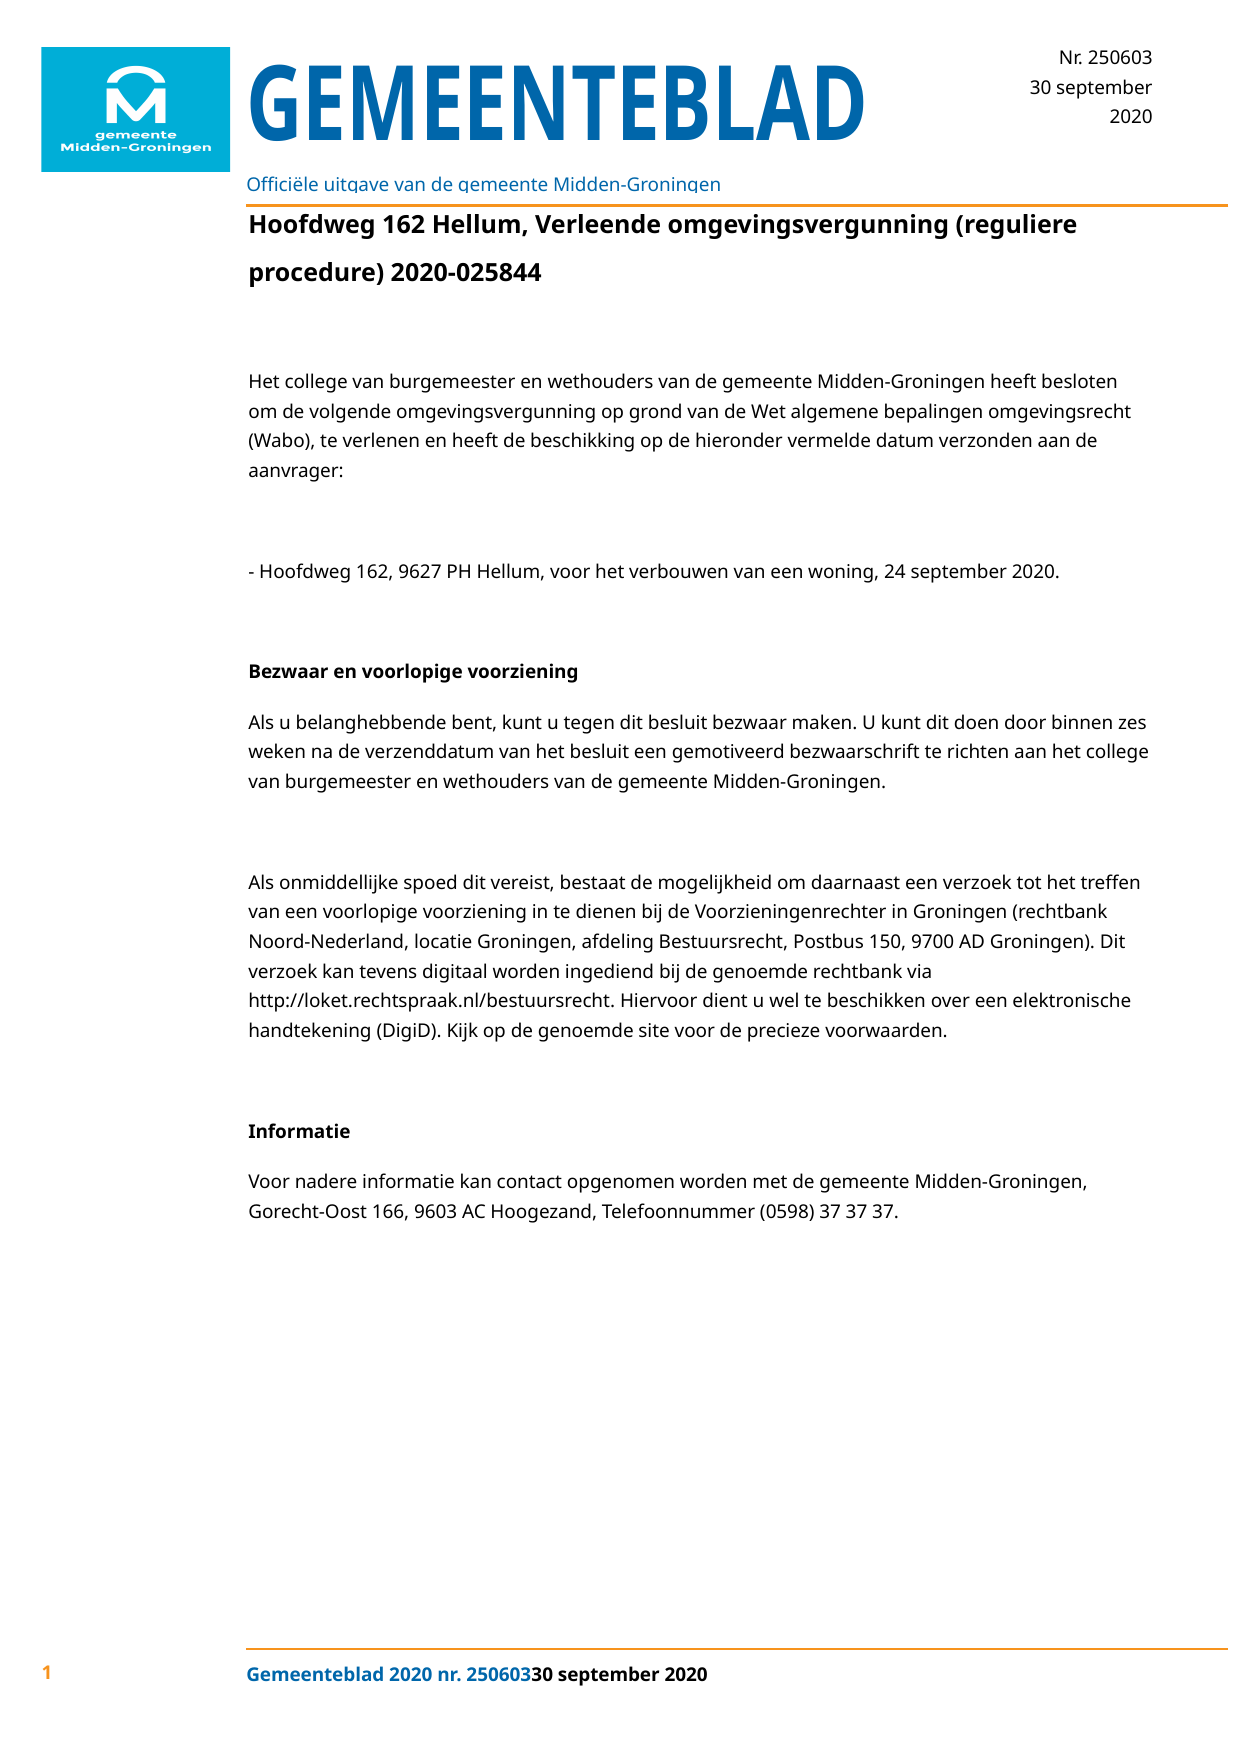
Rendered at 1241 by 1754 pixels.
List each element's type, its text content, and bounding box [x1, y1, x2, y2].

picture [184, 146, 190, 153]
picture [108, 66, 164, 82]
text Als u belanghebbende bent, kunt u tegen dit besluit bezwaar maken. U kunt dit doen door binnen zes weken na de verzenddatum van het besluit een gemotiveerd bezwaarschrift te richten aan het college van burgemeester en wethouders van de gemeente Midden-Groningen. [248, 709, 1152, 794]
text Als onmiddellijke spoed dit vereist, bestaat de mogelijkheid om daarnaast een verzoek tot het treffen van een voorlopige voorziening in te dienen bij de Voorzieningenrechter in Groningen (rechtbank Noord-Nederland, locatie Groningen, afdeling Bestuursrecht, Postbus 150, 9700 AD Groningen). Dit verzoek kan tevens digitaal worden ingediend bij de genoemde rechtbank via http://loket.rechtspraak.nl/bestuursrecht. Hiervoor dient u wel te beschikken over een elektronische handtekening (DigiD). Kijk op de genoemde site voor de precieze voorwaarden. [248, 869, 1152, 1043]
text - Hoofdweg 162, 9627 PH Hellum, voor het verbouwen van een woning, 24 september 2020. [248, 558, 1152, 584]
text Hoofdweg 162 Hellum, Verleende omgevingsvergunning (reguliere procedure) 2020-025844 [248, 207, 1152, 288]
text Het college van burgemeester en wethouders van de gemeente Midden-Groningen heeft besloten om de volgende omgevingsvergunning op grond van de Wet algemene bepalingen omgevingsrecht (Wabo), te verlenen en heeft de beschikking op de hieronder vermelde datum verzonden aan de aanvrager: [248, 368, 1152, 483]
text Bezwaar en voorlopige voorziening [248, 659, 1152, 684]
text Informatie [248, 1118, 1152, 1144]
text Voor nadere informatie kan contact opgenomen worden met de gemeente Midden-Groningen, Gorecht-Oost 166, 9603 AC Hoogezand, Telefoonnummer (0598) 37 37 37. [248, 1168, 1152, 1224]
picture [107, 89, 165, 122]
